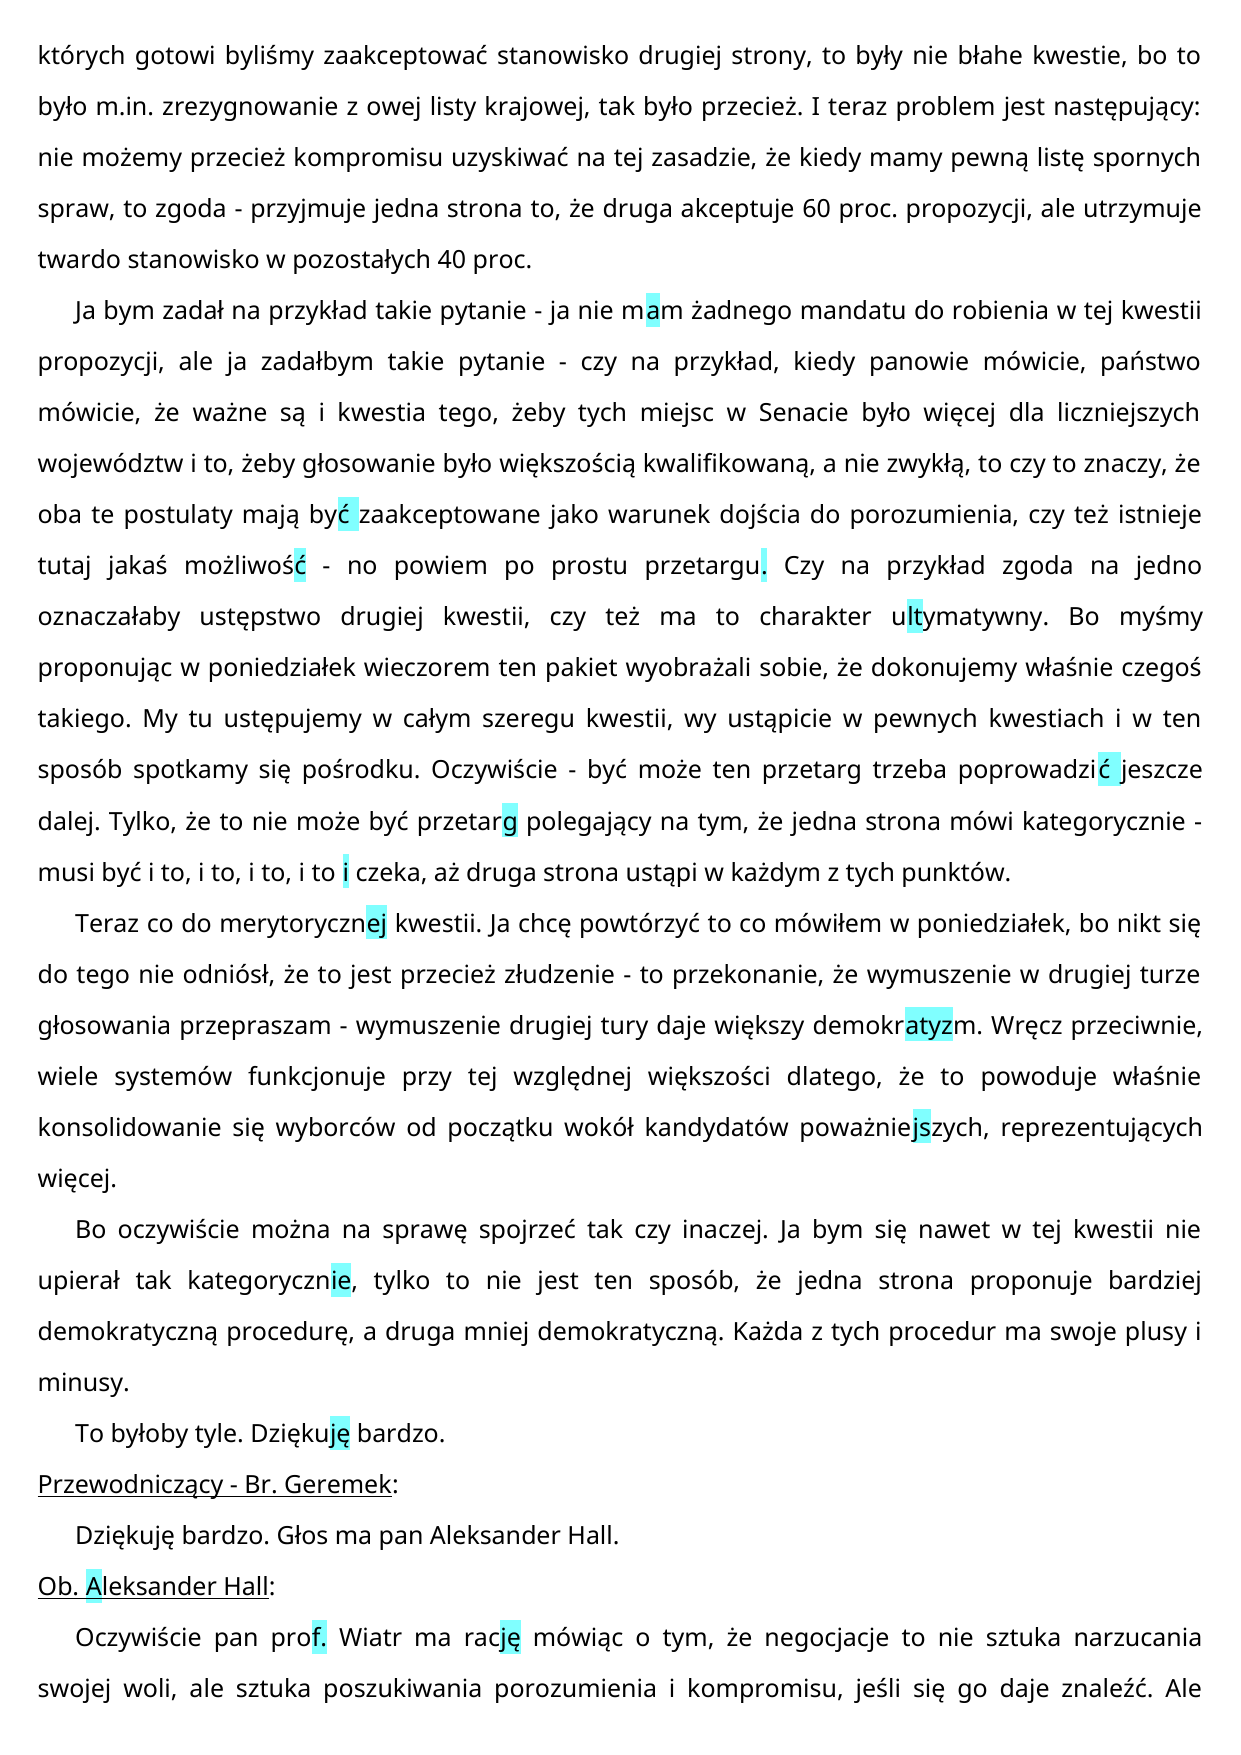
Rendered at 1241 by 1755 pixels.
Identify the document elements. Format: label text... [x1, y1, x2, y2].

text Teraz co do merytorycznej kwestii. Ja chcę powtórzyć to co mówiłem w poniedziałek, bo nikt się do tego nie odniósł, że to jest przecież złudzenie - to przekonanie, że wymuszenie w drugiej turze głosowania przepraszam - wymuszenie drugiej tury daje większy demokratyzm. Wręcz przeciwnie, wiele systemów funkcjonuje przy tej względnej większości dlatego, że to powoduje właśnie konsolidowanie się wyborców od początku wokół kandydatów poważniejszych, reprezentujących więcej. [37, 905, 1203, 1194]
text To byłoby tyle. Dziękuję bardzo. [37, 1416, 1203, 1450]
text Bo oczywiście można na sprawę spojrzeć tak czy inaczej. Ja bym się nawet w tej kwestii nie upierał tak kategorycznie, tylko to nie jest ten sposób, że jedna strona proponuje bardziej demokratyczną procedurę, a druga mniej demokratyczną. Każda z tych procedur ma swoje plusy i minusy. [37, 1211, 1203, 1399]
text Oczywiście pan prof. Wiatr ma rację mówiąc o tym, że negocjacje to nie sztuka narzucania swojej woli, ale sztuka poszukiwania porozumienia i kompromisu, jeśli się go daje znaleźć. Ale [37, 1620, 1203, 1705]
text Ob. Aleksander Hall: [37, 1569, 1203, 1603]
text Dziękuję bardzo. Głos ma pan Aleksander Hall. [37, 1518, 1203, 1552]
text których gotowi byliśmy zaakceptować stanowisko drugiej strony, to były nie błahe kwestie, bo to było m.in. zrezygnowanie z owej listy krajowej, tak było przecież. I teraz problem jest następujący: nie możemy przecież kompromisu uzyskiwać na tej zasadzie, że kiedy mamy pewną listę spornych spraw, to zgoda - przyjmuje jedna strona to, że druga akceptuje 60 proc. propozycji, ale utrzymuje twardo stanowisko w pozostałych 40 proc. [37, 37, 1203, 276]
text Ja bym zadał na przykład takie pytanie - ja nie mam żadnego mandatu do robienia w tej kwestii propozycji, ale ja zadałbym takie pytanie - czy na przykład, kiedy panowie mówicie, państwo mówicie, że ważne są i kwestia tego, żeby tych miejsc w Senacie było więcej dla liczniejszych województw i to, żeby głosowanie było większością kwalifikowaną, a nie zwykłą, to czy to znaczy, że oba te postulaty mają być zaakceptowane jako warunek dojścia do porozumienia, czy też istnieje tutaj jakaś możliwość - no powiem po prostu przetargu. Czy na przykład zgoda na jedno oznaczałaby ustępstwo drugiej kwestii, czy też ma to charakter ultymatywny. Bo myśmy proponując w poniedziałek wieczorem ten pakiet wyobrażali sobie, że dokonujemy właśnie czegoś takiego. My tu ustępujemy w całym szeregu kwestii, wy ustąpicie w pewnych kwestiach i w ten sposób spotkamy się pośrodku. Oczywiście - być może ten przetarg trzeba poprowadzić jeszcze dalej. Tylko, że to nie może być przetarg polegający na tym, że jedna strona mówi kategorycznie - musi być i to, i to, i to, i to i czeka, aż druga strona ustąpi w każdym z tych punktów. [37, 293, 1203, 888]
text Przewodniczący - Br. Geremek: [37, 1467, 1203, 1501]
